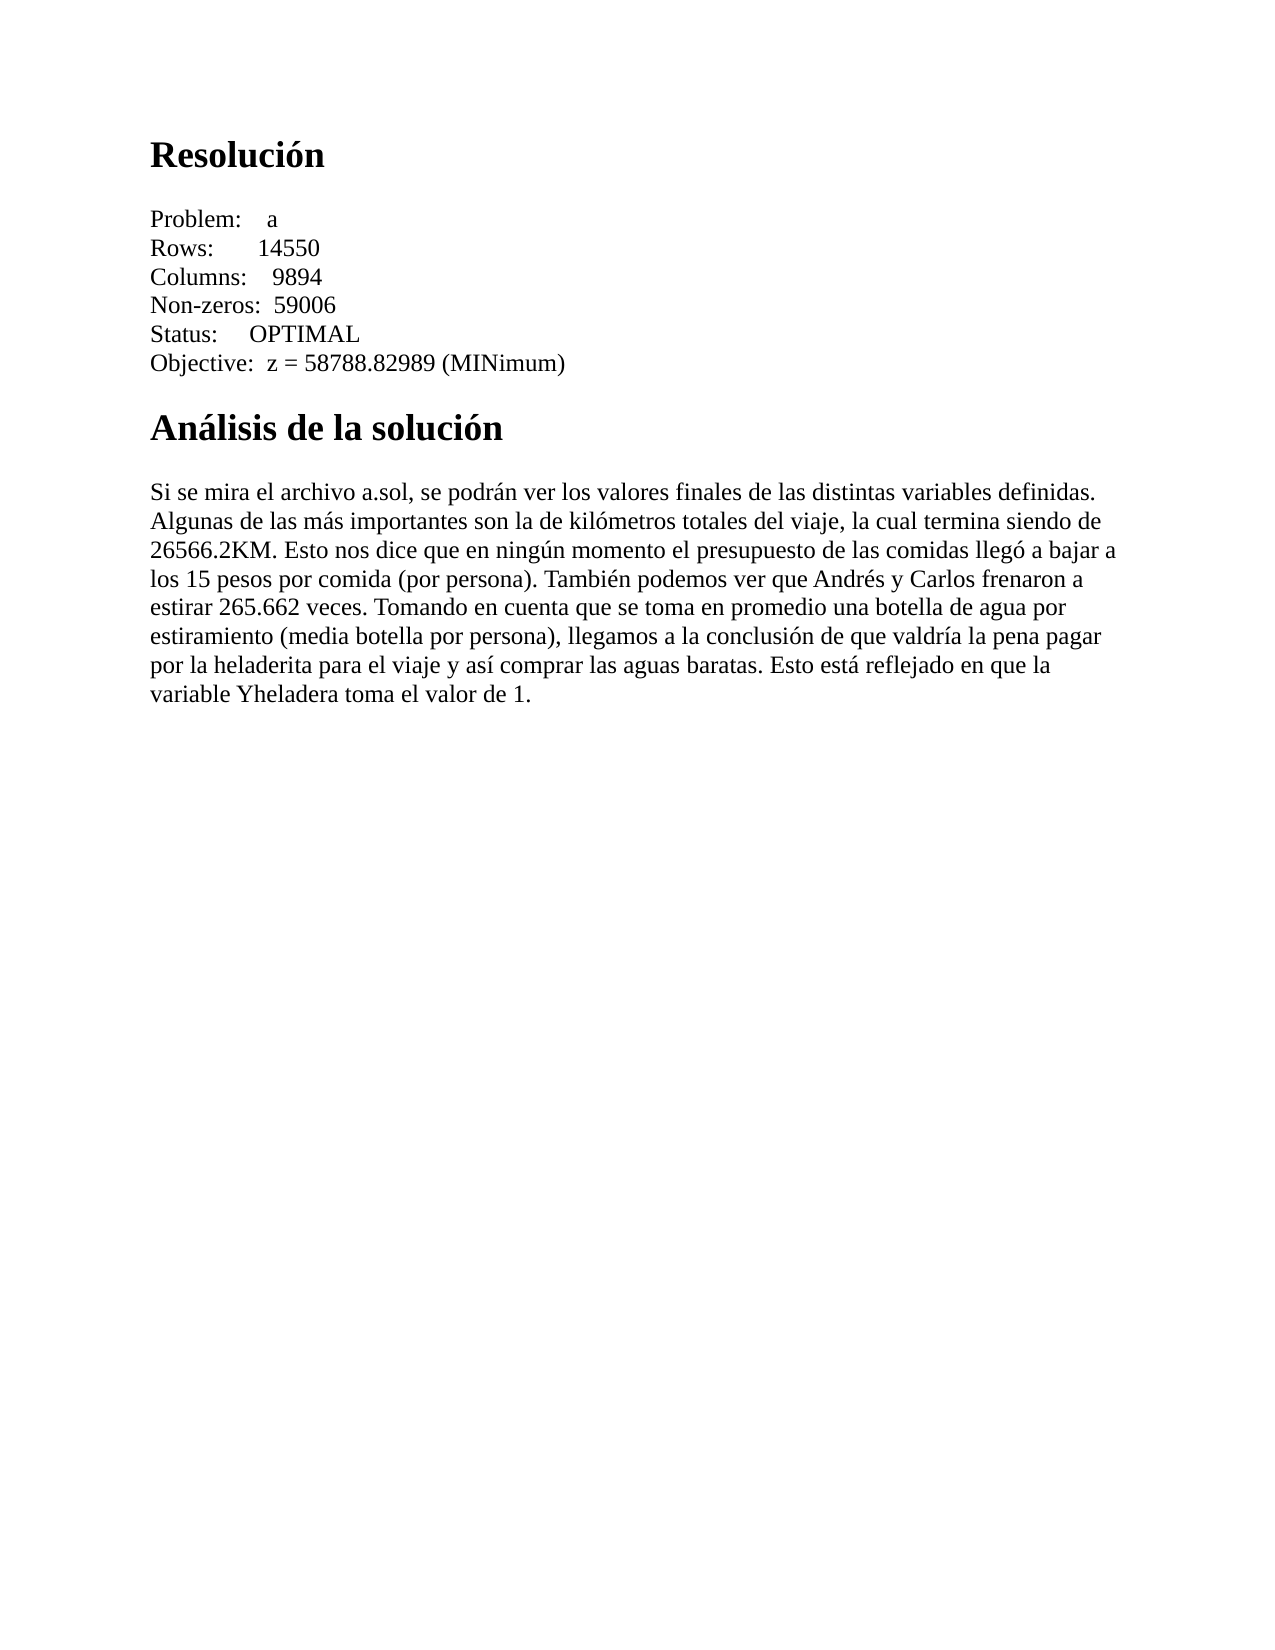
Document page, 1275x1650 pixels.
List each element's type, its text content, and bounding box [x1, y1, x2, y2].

text Columns: 9894 [150, 262, 1125, 291]
text Objective: z = 58788.82989 (MINimum) [150, 348, 1125, 377]
text Status: OPTIMAL [150, 319, 1125, 348]
text Rows: 14550 [150, 233, 1125, 262]
text Si se mira el archivo a.sol, se podrán ver los valores finales de las distintas variables definidas. Algunas de las más importantes son la de kilómetros totales del viaje, la cual termina siendo de 26566.2KM. Esto nos dice que en ningún momento el presupuesto de las comidas llegó a bajar a los 15 pesos por comida (por persona). También podemos ver que Andrés y Carlos frenaron a estirar 265.662 veces. Tomando en cuenta que se toma en promedio una botella de agua por estiramiento (media botella por persona), llegamos a la conclusión de que valdría la pena pagar por la heladerita para el viaje y así comprar las aguas baratas. Esto está reflejado en que la variable Yheladera toma el valor de 1. [150, 477, 1125, 707]
text Problem: a [150, 204, 1125, 233]
text Resolución [150, 132, 1125, 176]
text Non-zeros: 59006 [150, 291, 1125, 319]
text Análisis de la solución [150, 406, 1125, 449]
